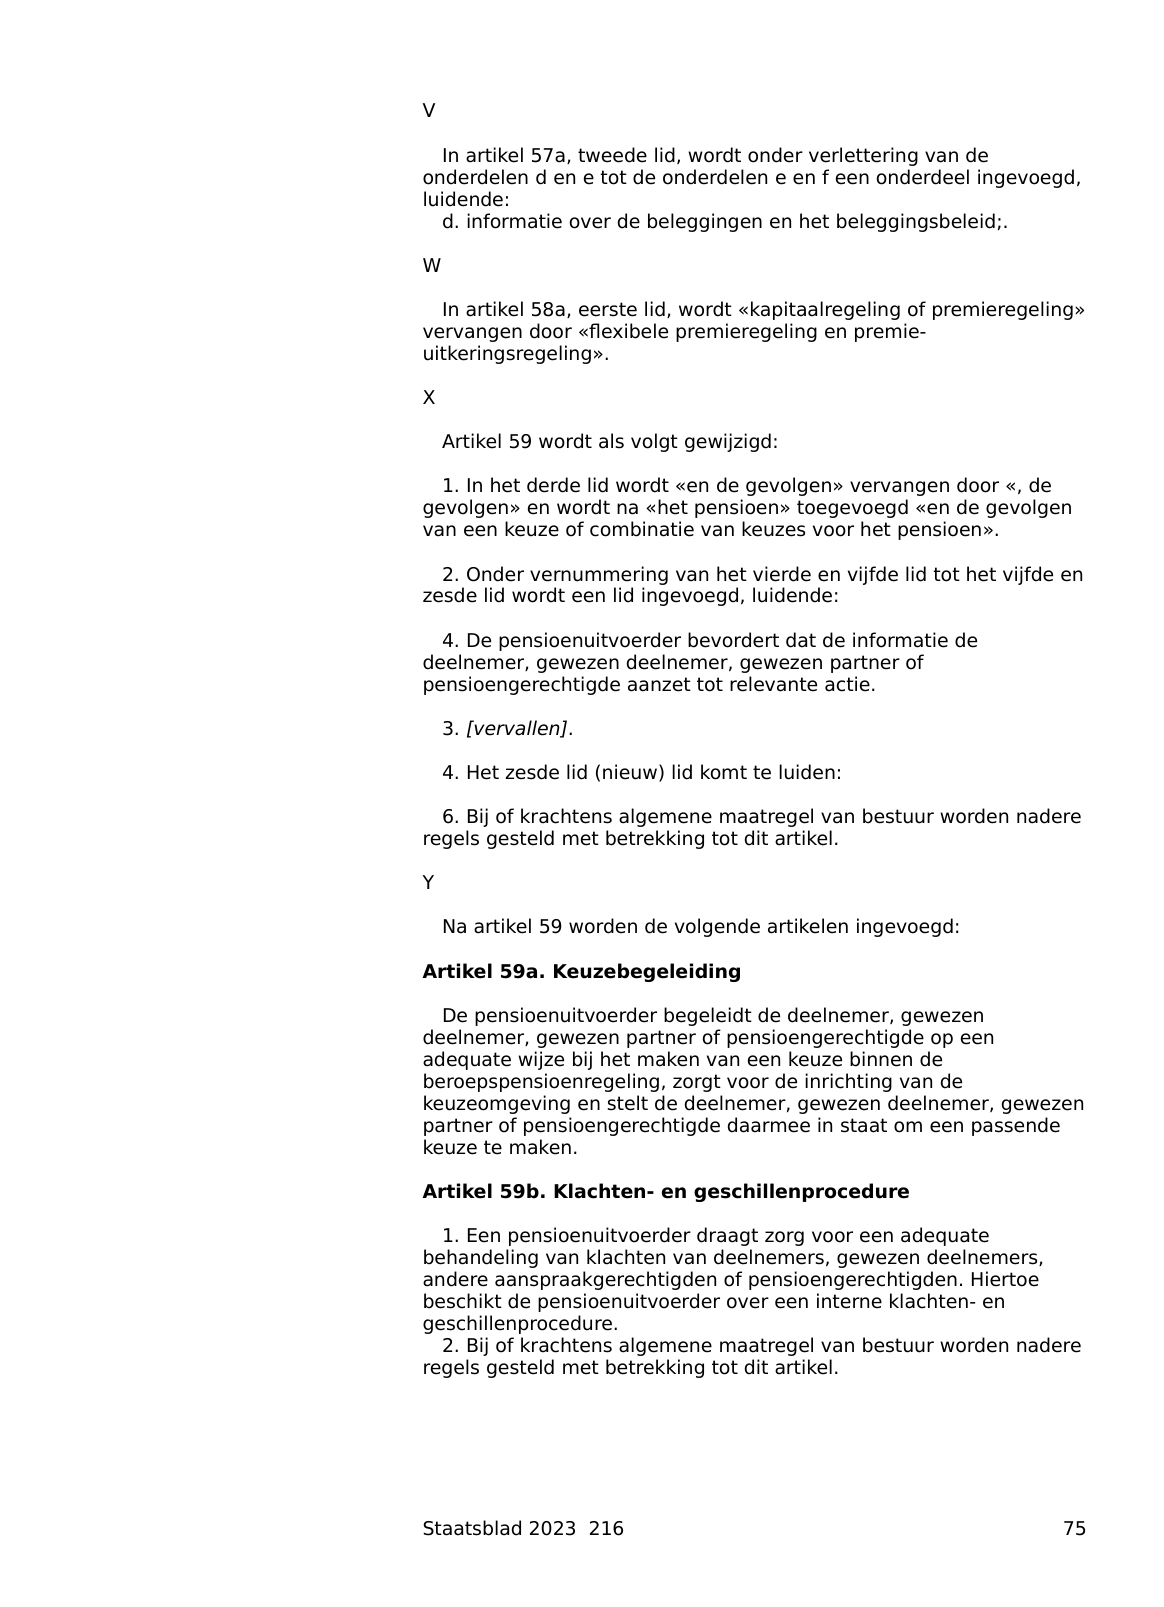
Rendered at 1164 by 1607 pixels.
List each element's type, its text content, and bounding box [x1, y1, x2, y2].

text X [422, 387, 1087, 409]
text 1. In het derde lid wordt «en de gevolgen» vervangen door «, de gevolgen» en wordt na «het pensioen» toegevoegd «en de gevolgen van een keuze of combinatie van keuzes voor het pensioen». [422, 475, 1087, 541]
text 2. Bij of krachtens algemene maatregel van bestuur worden nadere regels gesteld met betrekking tot dit artikel. [422, 1335, 1087, 1379]
text 2. Onder vernummering van het vierde en vijfde lid tot het vijfde en zesde lid wordt een lid ingevoegd, luidende: [422, 563, 1087, 607]
subtitle Artikel 59a. Keuzebegeleiding [422, 961, 1087, 982]
text Artikel 59 wordt als volgt gewijzigd: [422, 431, 1087, 453]
text 6. Bij of krachtens algemene maatregel van bestuur worden nadere regels gesteld met betrekking tot dit artikel. [422, 806, 1087, 850]
text In artikel 58a, eerste lid, wordt «kapitaalregeling of premieregeling» vervangen door «flexibele premieregeling en premie-uitkeringsregeling». [422, 299, 1087, 365]
text Y [422, 872, 1087, 894]
text Na artikel 59 worden de volgende artikelen ingevoegd: [422, 916, 1087, 938]
text De pensioenuitvoerder begeleidt de deelnemer, gewezen deelnemer, gewezen partner of pensioengerechtigde op een adequate wijze bij het maken van een keuze binnen de beroepspensioenregeling, zorgt voor de inrichting van de keuzeomgeving en stelt de deelnemer, gewezen deelnemer, gewezen partner of pensioengerechtigde daarmee in staat om een passende keuze te maken. [422, 1005, 1087, 1158]
text V [422, 100, 1087, 122]
text 1. Een pensioenuitvoerder draagt zorg voor een adequate behandeling van klachten van deelnemers, gewezen deelnemers, andere aanspraakgerechtigden of pensioengerechtigden. Hiertoe beschikt de pensioenuitvoerder over een interne klachten- en geschillenprocedure. [422, 1225, 1087, 1335]
text 4. Het zesde lid (nieuw) lid komt te luiden: [422, 762, 1087, 784]
text d. informatie over de beleggingen en het beleggingsbeleid;. [422, 211, 1087, 232]
text 4. De pensioenuitvoerder bevordert dat de informatie de deelnemer, gewezen deelnemer, gewezen partner of pensioengerechtigde aanzet tot relevante actie. [422, 629, 1087, 696]
text In artikel 57a, tweede lid, wordt onder verlettering van de onderdelen d en e tot de onderdelen e en f een onderdeel ingevoegd, luidende: [422, 144, 1087, 211]
text 3. [vervallen]. [422, 718, 1087, 740]
subtitle Artikel 59b. Klachten- en geschillenprocedure [422, 1181, 1087, 1203]
text W [422, 255, 1087, 277]
